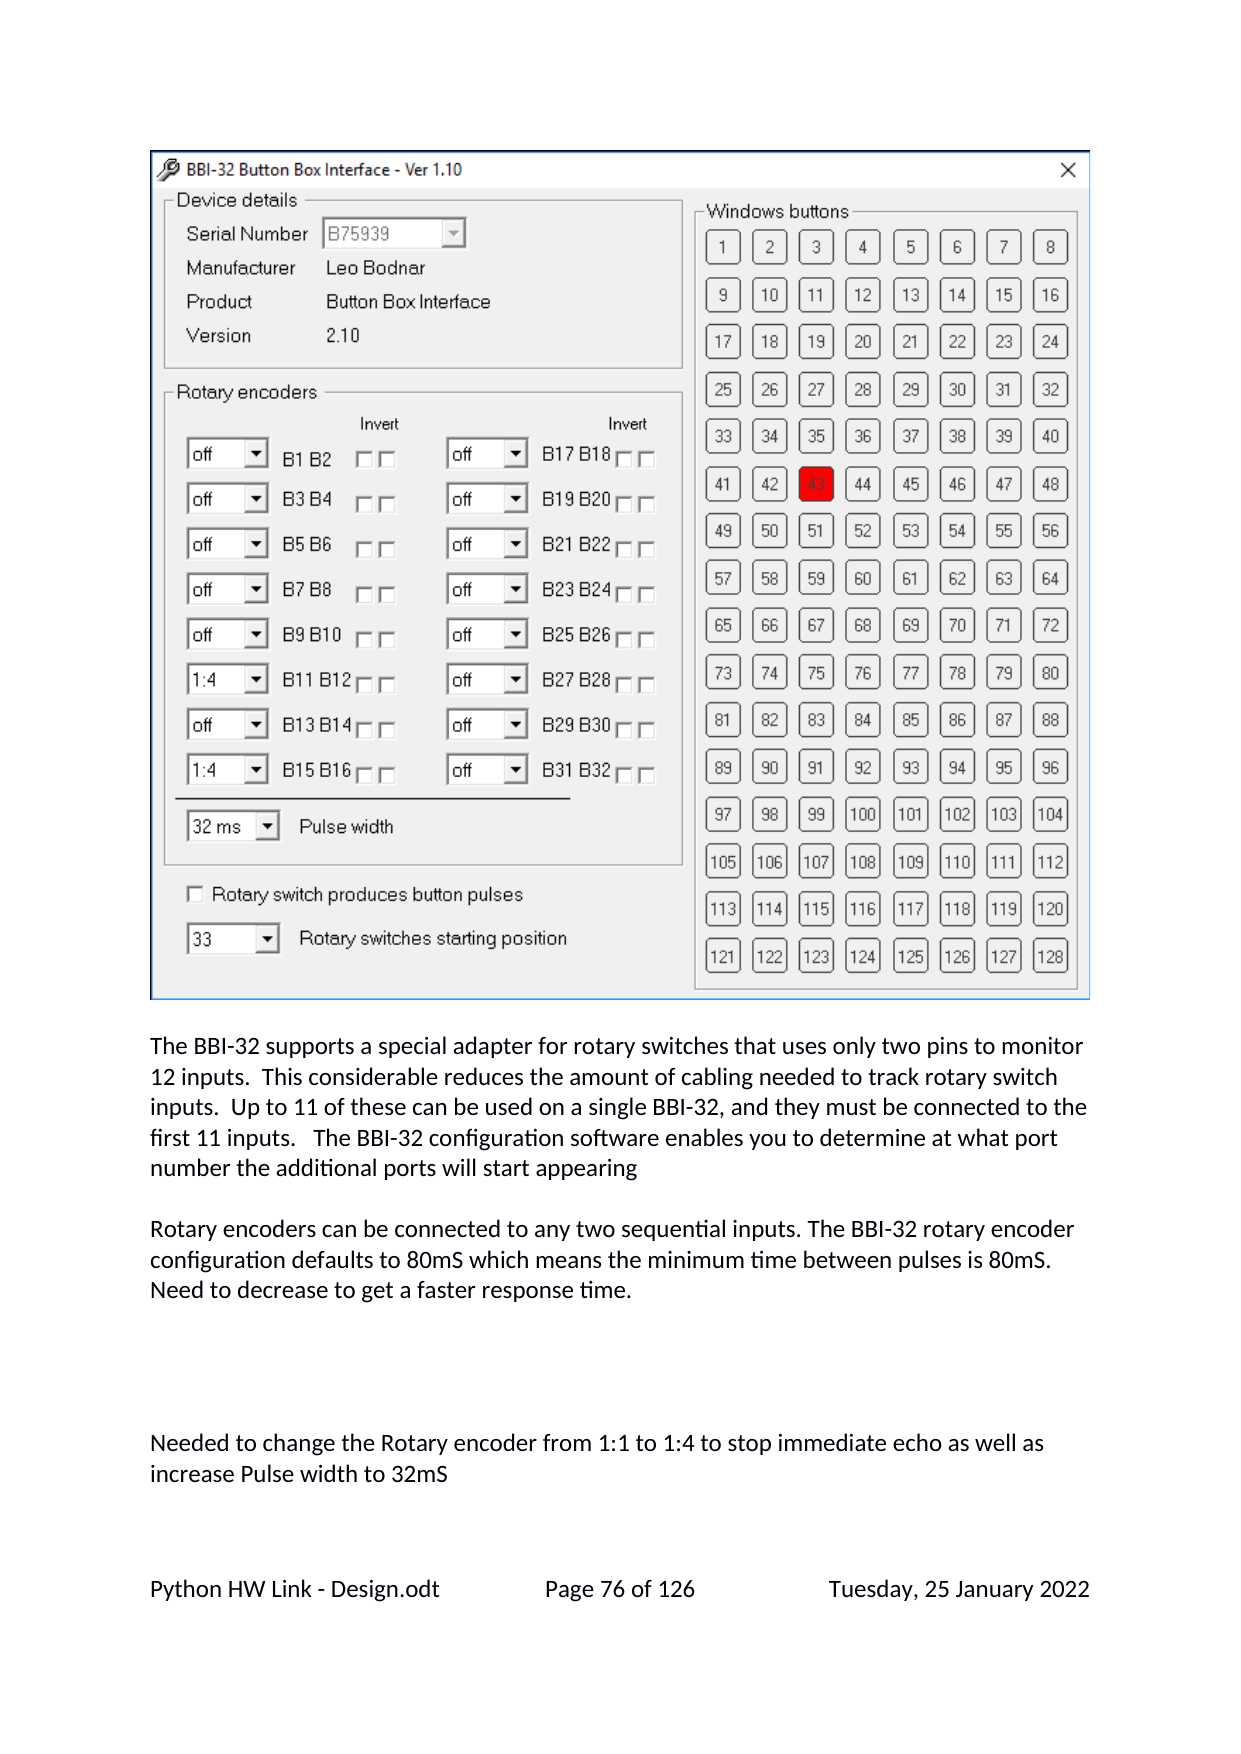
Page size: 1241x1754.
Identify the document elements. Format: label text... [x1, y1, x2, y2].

text Rotary encoders can be connected to any two sequential inputs. The BBI-32 rotary encoder configuration defaults to 80mS which means the minimum time between pulses is 80mS. Need to decrease to get a faster response time. [150, 1214, 1090, 1305]
text Needed to change the Rotary encoder from 1:1 to 1:4 to stop immediate echo as well as increase Pulse width to 32mS [150, 1427, 1090, 1488]
picture [150, 150, 1091, 1000]
text The BBI-32 supports a special adapter for rotary switches that uses only two pins to monitor 12 inputs. This considerable reduces the amount of cabling needed to track rotary switch inputs. Up to 11 of these can be used on a single BBI-32, and they must be connected to the first 11 inputs. The BBI-32 configuration software enables you to determine at what port number the additional ports will start appearing [150, 1031, 1090, 1183]
